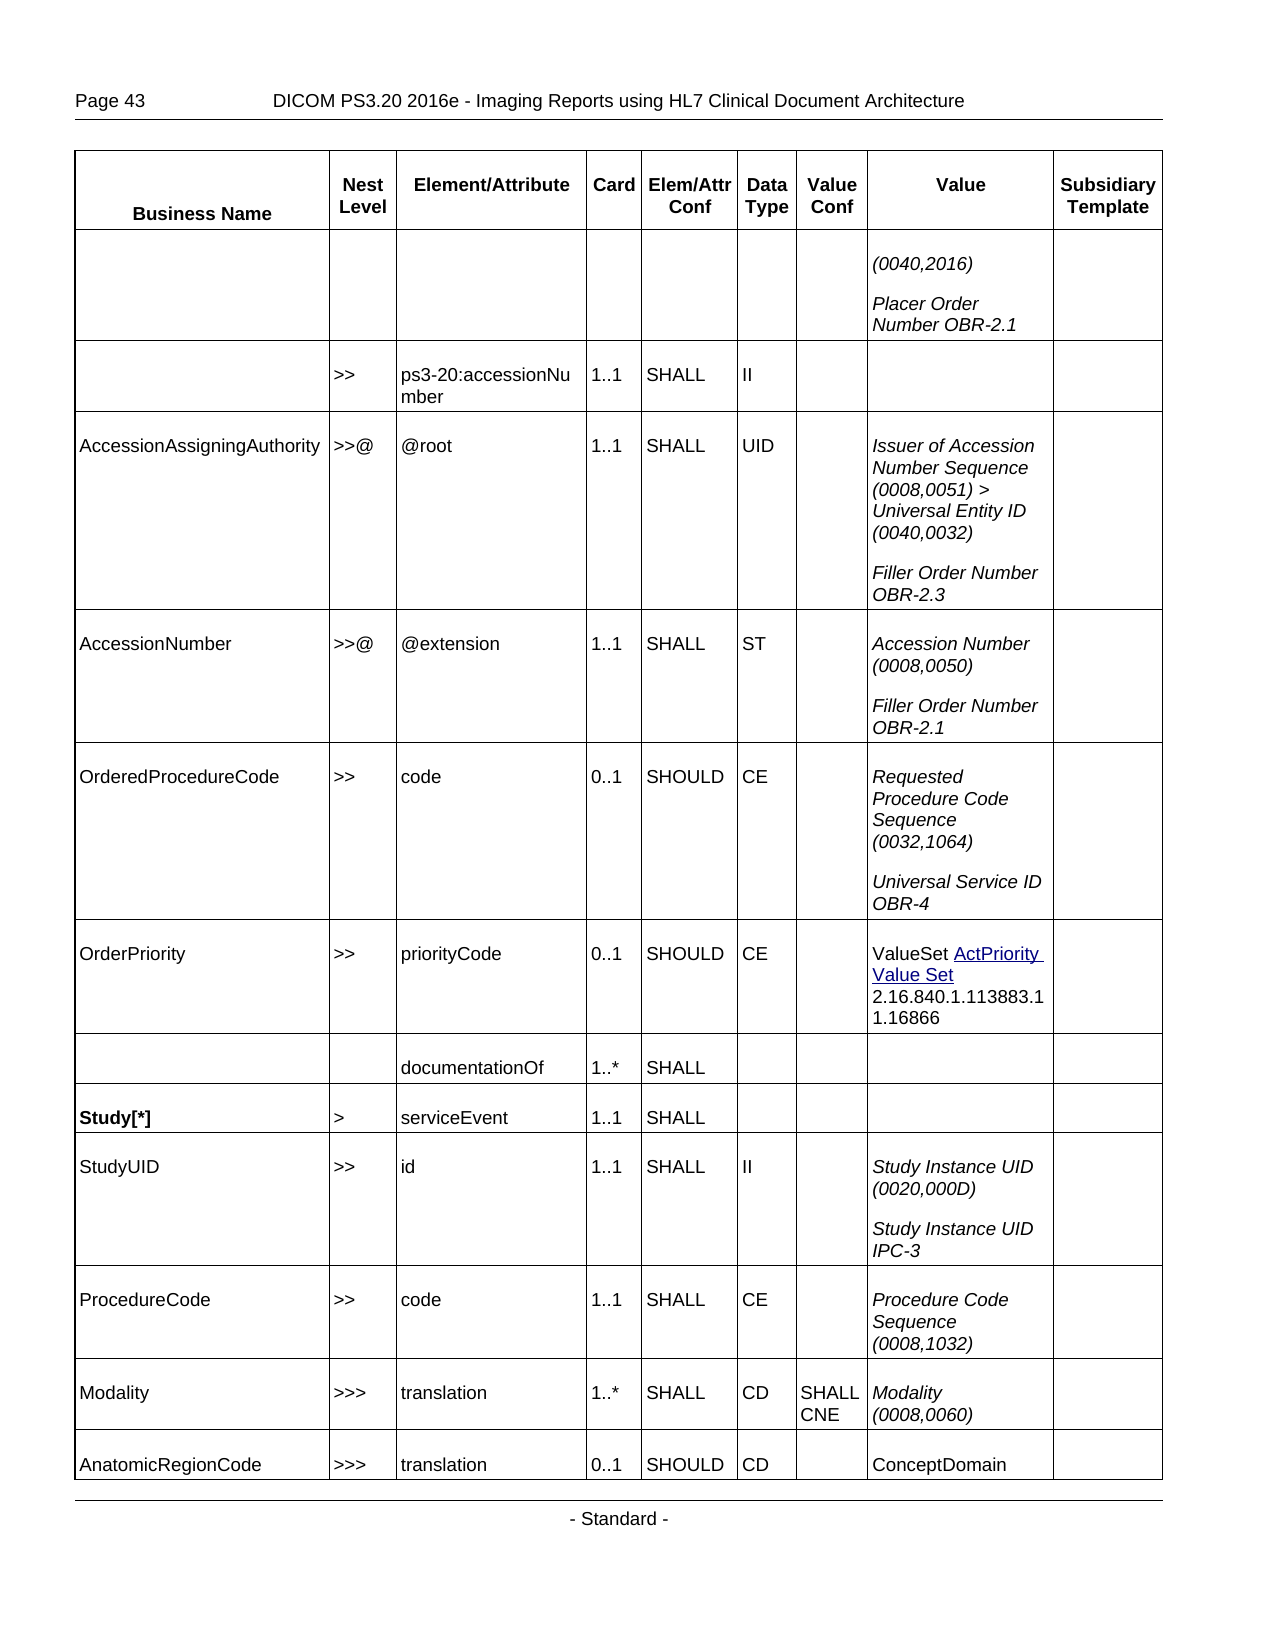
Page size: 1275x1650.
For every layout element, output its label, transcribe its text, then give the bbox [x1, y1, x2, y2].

table_cell [330, 230, 396, 340]
table_cell [797, 1266, 867, 1358]
table_cell [1054, 230, 1162, 340]
table_cell II [738, 1133, 796, 1265]
table_cell [797, 920, 867, 1033]
table_cell [738, 230, 796, 340]
table_cell Modality [76, 1359, 329, 1429]
table_cell [797, 610, 867, 742]
table_cell [797, 1430, 867, 1479]
table_cell Study Instance UID (0020,000D) Study Instance UID IPC-3 [868, 1133, 1053, 1265]
table_cell CE [738, 1266, 796, 1358]
table_cell 0..1 [587, 743, 641, 918]
table_cell [397, 230, 586, 340]
table_cell >>@ [330, 412, 396, 609]
table_cell >> [330, 920, 396, 1033]
table_cell UID [738, 412, 796, 609]
table_cell SHALL [642, 1359, 737, 1429]
table_cell (0040,2016) Placer Order Number OBR-2.1 [868, 230, 1053, 340]
table_cell [1054, 1266, 1162, 1358]
table_cell Procedure Code Sequence (0008,1032) [868, 1266, 1053, 1358]
table_cell @root [397, 412, 586, 609]
table_header Business Name [76, 151, 329, 228]
table_cell SHALL [642, 341, 737, 411]
table_cell CD [738, 1359, 796, 1429]
table_cell SHALL [642, 610, 737, 742]
table_cell [1054, 1084, 1162, 1132]
table_cell [797, 341, 867, 411]
table_cell CE [738, 920, 796, 1033]
table_cell 1..1 [587, 1133, 641, 1265]
table_cell [587, 230, 641, 340]
table_cell [868, 1034, 1053, 1082]
table_cell SHOULD [642, 1430, 737, 1479]
table_cell [868, 1084, 1053, 1132]
table_cell SHALL [642, 1133, 737, 1265]
table_header Value Conf [797, 151, 867, 228]
table_cell 1..1 [587, 341, 641, 411]
table_cell [1054, 341, 1162, 411]
table_cell SHALL [642, 1266, 737, 1358]
table_cell CD [738, 1430, 796, 1479]
table_cell [1054, 412, 1162, 609]
table_cell priority​Code [397, 920, 586, 1033]
table_cell 0..1 [587, 1430, 641, 1479]
table_cell code [397, 743, 586, 918]
table_header Nest Level [330, 151, 396, 228]
table_cell Study[*] [76, 1084, 329, 1132]
table_cell [797, 412, 867, 609]
table_cell SHOULD [642, 920, 737, 1033]
table_cell code [397, 1266, 586, 1358]
table_header Value [868, 151, 1053, 228]
table_header Card [587, 151, 641, 228]
table_cell Modality (0008,0060) [868, 1359, 1053, 1429]
table_cell id [397, 1133, 586, 1265]
table_cell >> [330, 743, 396, 918]
table_cell [738, 1084, 796, 1132]
table_cell Issuer of Accession Number Sequence (0008,0051) > Universal Entity ID (0040,0032) Filler Order Number OBR-2.3 [868, 412, 1053, 609]
table_cell Anatomic​Region​Code [76, 1430, 329, 1479]
table_cell 1..1 [587, 1266, 641, 1358]
table_cell translation [397, 1430, 586, 1479]
table_cell SHALL CNE [797, 1359, 867, 1429]
table_cell ps3‑20:accessionNumber [397, 341, 586, 411]
table_cell ValueSet ActPriority Value Set 2.16.840.1.113883.11.16866 [868, 920, 1053, 1033]
table_cell >>> [330, 1359, 396, 1429]
table_cell [330, 1034, 396, 1082]
table_cell @extension [397, 610, 586, 742]
table_cell translation [397, 1359, 586, 1429]
table_cell >> [330, 1133, 396, 1265]
table_cell [76, 341, 329, 411]
table_cell ST [738, 610, 796, 742]
table_cell [738, 1034, 796, 1082]
table_cell [797, 1084, 867, 1132]
table_cell 1..* [587, 1359, 641, 1429]
table_cell [1054, 920, 1162, 1033]
table_cell [76, 1034, 329, 1082]
table_cell [868, 341, 1053, 411]
table_cell service​Event [397, 1084, 586, 1132]
table_cell [1054, 743, 1162, 918]
table_cell SHALL [642, 412, 737, 609]
table_cell II [738, 341, 796, 411]
table_cell SHOULD [642, 743, 737, 918]
table_cell 1..1 [587, 412, 641, 609]
table_cell Procedure​Code [76, 1266, 329, 1358]
table_cell Study​UID [76, 1133, 329, 1265]
table_cell Ordered​Procedure​Code [76, 743, 329, 918]
table_cell 1..* [587, 1034, 641, 1082]
table_cell 1..1 [587, 610, 641, 742]
table_cell >> [330, 1266, 396, 1358]
table_cell [1054, 1430, 1162, 1479]
table_cell [642, 230, 737, 340]
table_cell Concept​Domain [868, 1430, 1053, 1479]
table_header Element/​Attribute [397, 151, 586, 228]
table_cell >> [330, 341, 396, 411]
table_cell [1054, 610, 1162, 742]
table_cell [1054, 1034, 1162, 1082]
table_cell Accession Number (0008,0050) Filler Order Number OBR-2.1 [868, 610, 1053, 742]
table_cell [1054, 1359, 1162, 1429]
table_cell Requested Procedure Code Sequence (0032,1064) Universal Service ID OBR-4 [868, 743, 1053, 918]
table_cell > [330, 1084, 396, 1132]
table_cell 1..1 [587, 1084, 641, 1132]
table_cell [797, 230, 867, 340]
table_cell [797, 1034, 867, 1082]
table_cell Accession​Number [76, 610, 329, 742]
table_cell [797, 1133, 867, 1265]
table_cell SHALL [642, 1084, 737, 1132]
table_cell [797, 743, 867, 918]
table_cell Order​Priority [76, 920, 329, 1033]
table_header Subsidiary Template [1054, 151, 1162, 228]
table_cell [1054, 1133, 1162, 1265]
table_header Data Type [738, 151, 796, 228]
table_cell documentation​Of [397, 1034, 586, 1082]
table_cell >>> [330, 1430, 396, 1479]
table_cell >>@ [330, 610, 396, 742]
table_cell 0..1 [587, 920, 641, 1033]
table_header Elem/Attr Conf [642, 151, 737, 228]
table_cell [76, 230, 329, 340]
table_cell CE [738, 743, 796, 918]
table_cell SHALL [642, 1034, 737, 1082]
table_cell Accession​Assigning​Authority [76, 412, 329, 609]
